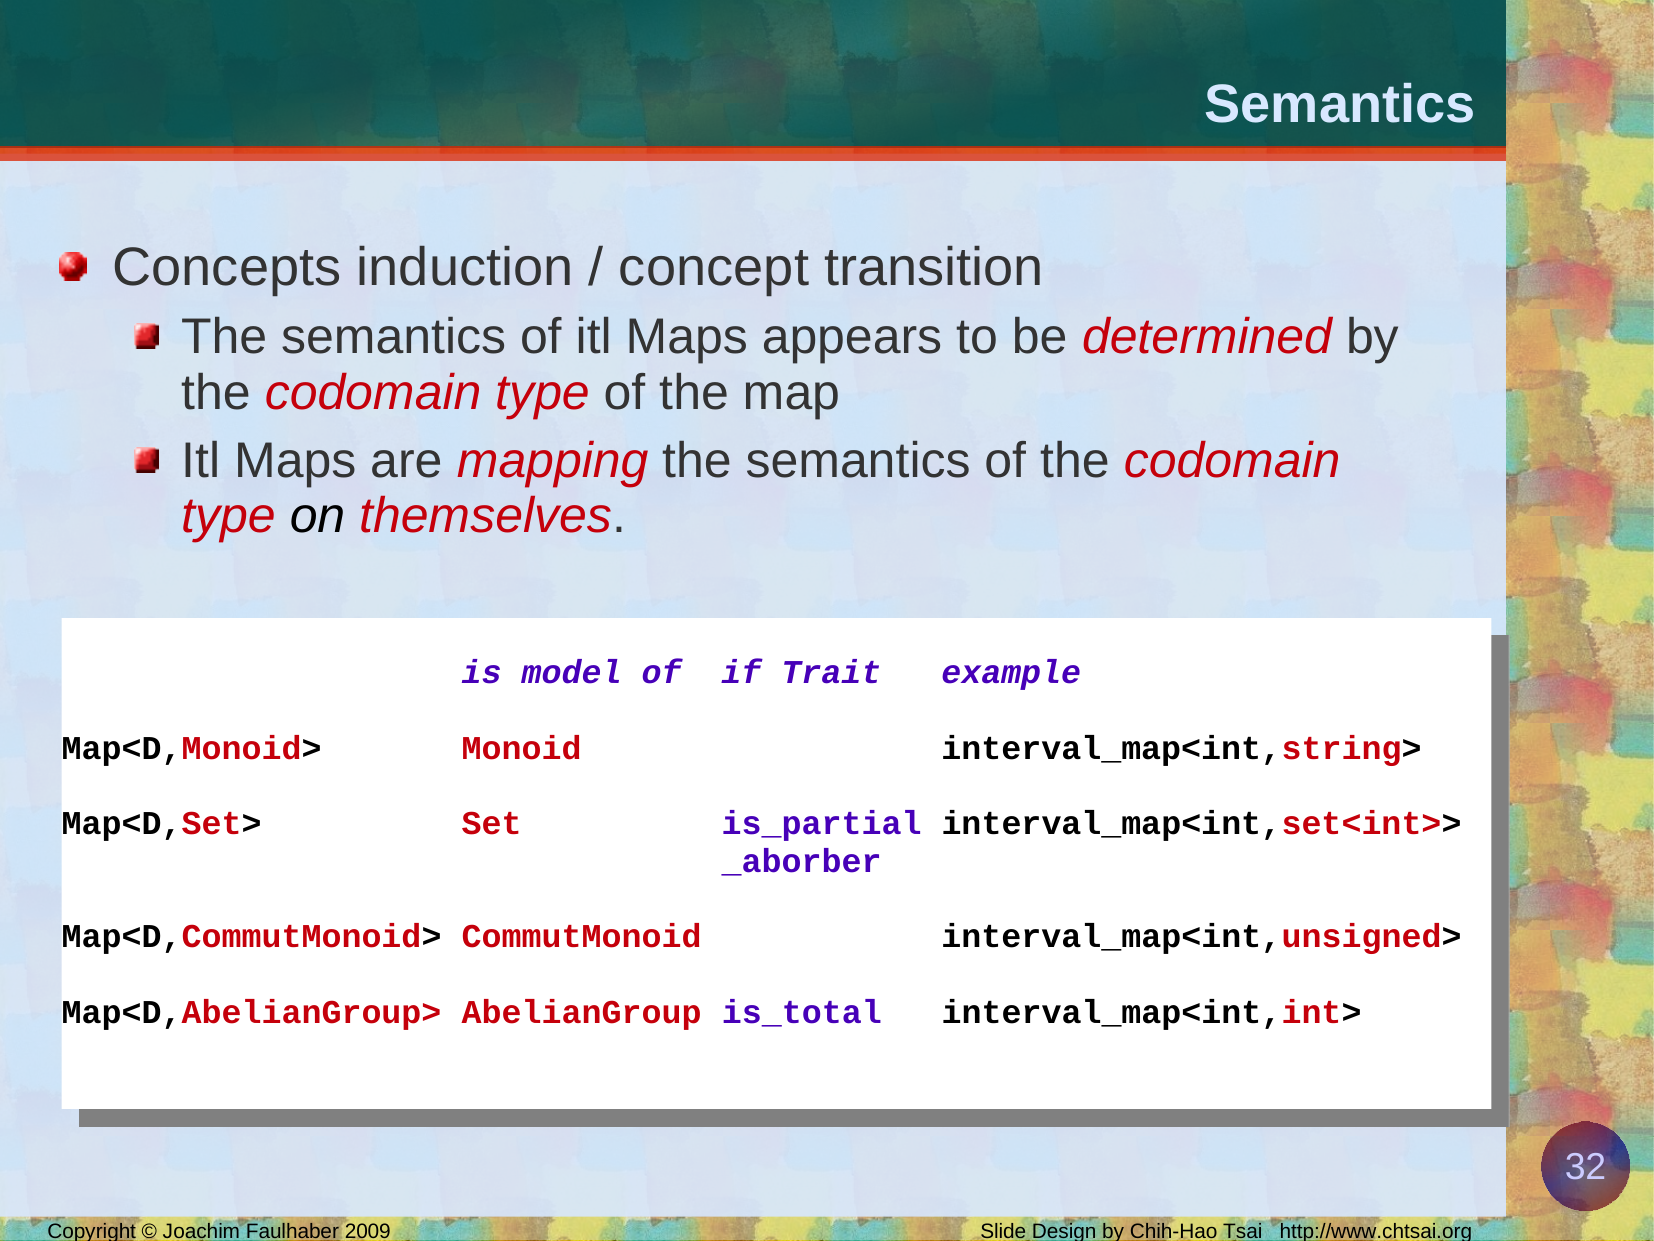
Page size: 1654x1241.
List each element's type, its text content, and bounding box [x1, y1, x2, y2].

list Concepts induction / concept transition The semantics of itl Maps appears to be determined by the codomain type of the map Itl Maps are mapping the semantics of the codomain type on themselves. [59, 236, 1418, 580]
title Semantics [29, 59, 1477, 148]
text_box is model of if Trait example Map<D,Monoid> Monoid interval_map<int,string> Map<D,Set> Set is_partial interval_map<int,set<int>> _aborber Map<D,CommutMonoid> CommutMonoid interval_map<int,unsigned> Map<D,AbelianGroup> AbelianGroup is_total interval_map<int,int> [61, 618, 1492, 1107]
